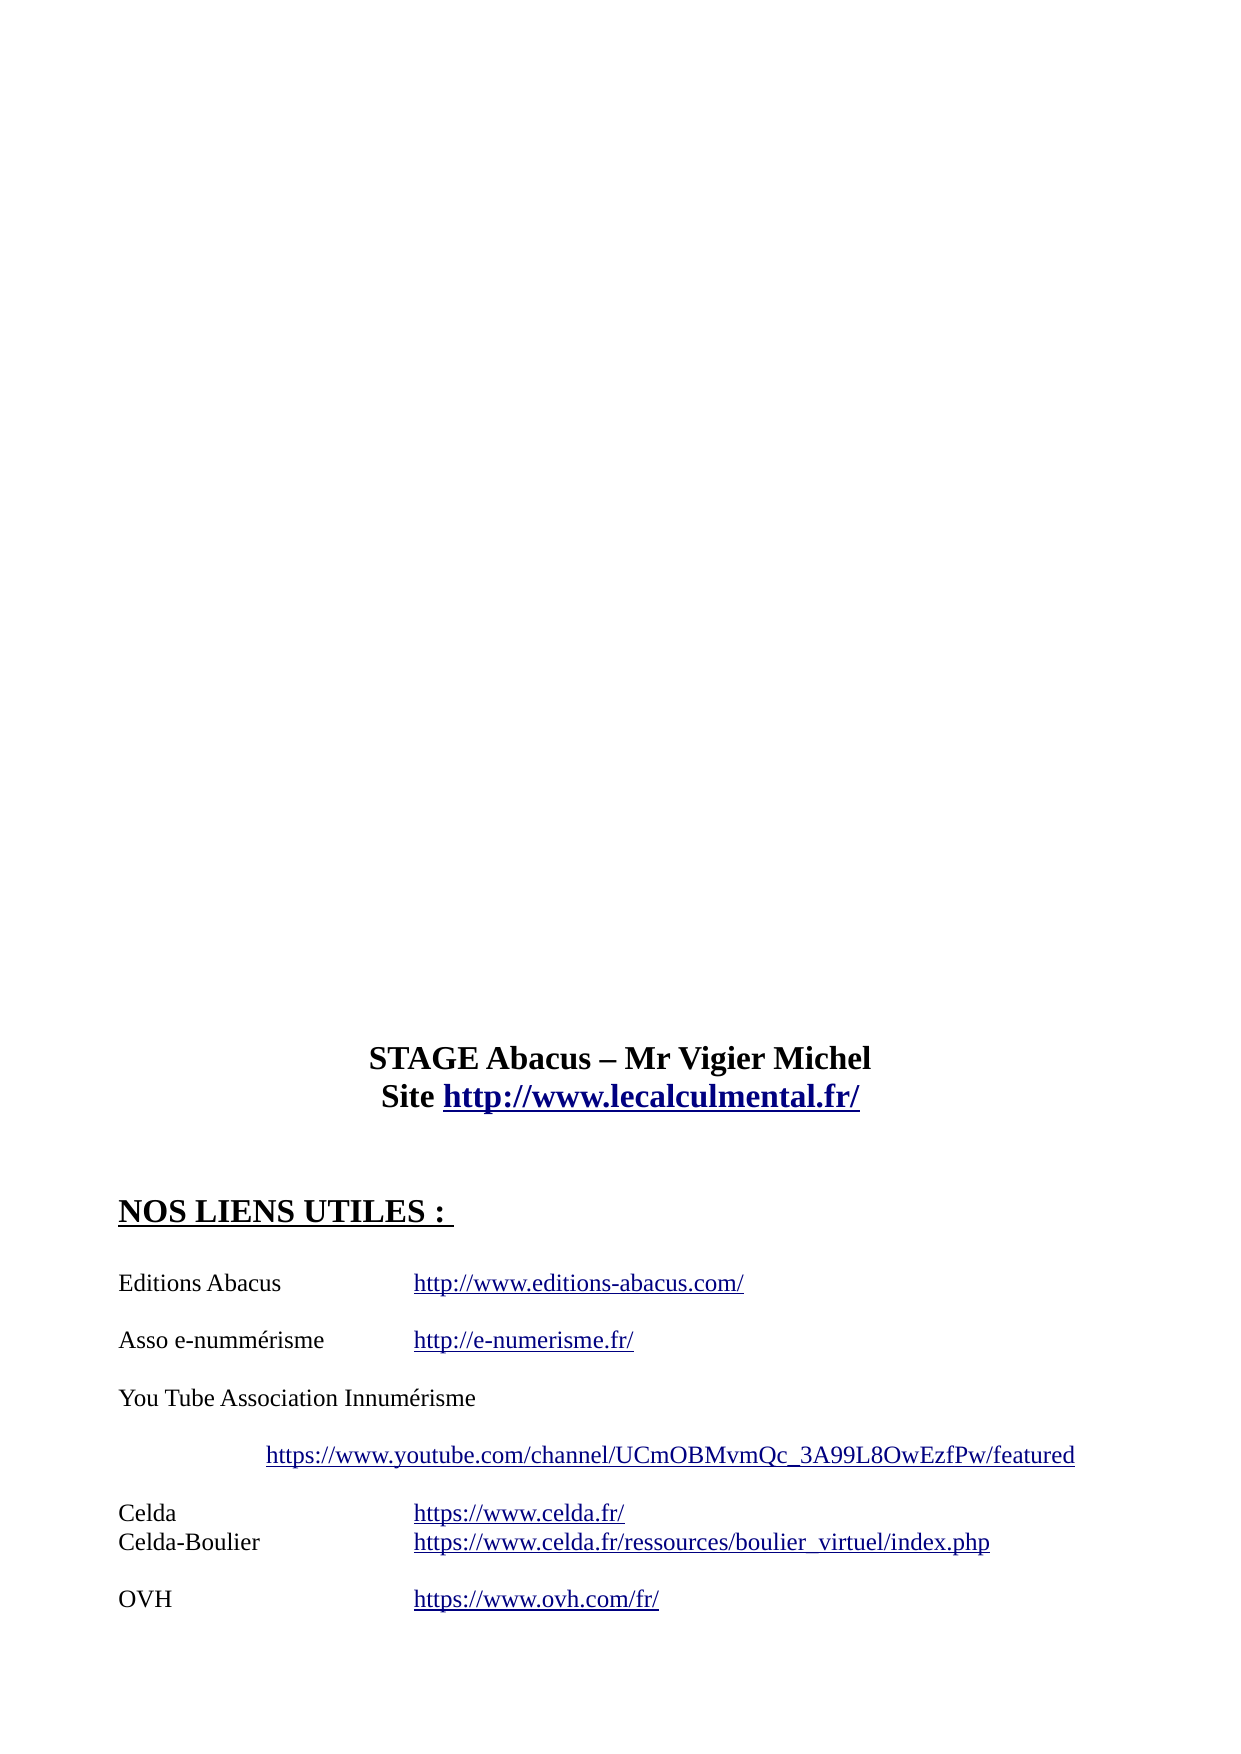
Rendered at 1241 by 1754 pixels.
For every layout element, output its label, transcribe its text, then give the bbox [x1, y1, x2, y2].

text Editions Abacus http://www.editions-abacus.com/ [118, 1268, 1122, 1297]
text https://www.youtube.com/channel/UCmOBMvmQc_3A99L8OwEzfPw/featured [118, 1441, 1122, 1469]
text Asso e-nummérisme http://e-numerisme.fr/ [118, 1326, 1122, 1354]
text You Tube Association Innumérisme [118, 1383, 1122, 1412]
text Celda https://www.celda.fr/ [118, 1498, 1122, 1527]
text Site http://www.lecalculmental.fr/ [118, 1076, 1122, 1115]
text OVH https://www.ovh.com/fr/ [118, 1584, 1122, 1613]
text NOS LIENS UTILES : [118, 1191, 1122, 1230]
text STAGE Abacus – Mr Vigier Michel [118, 1038, 1122, 1076]
text Celda-Boulier https://www.celda.fr/ressources/boulier_virtuel/index.php [118, 1527, 1122, 1556]
